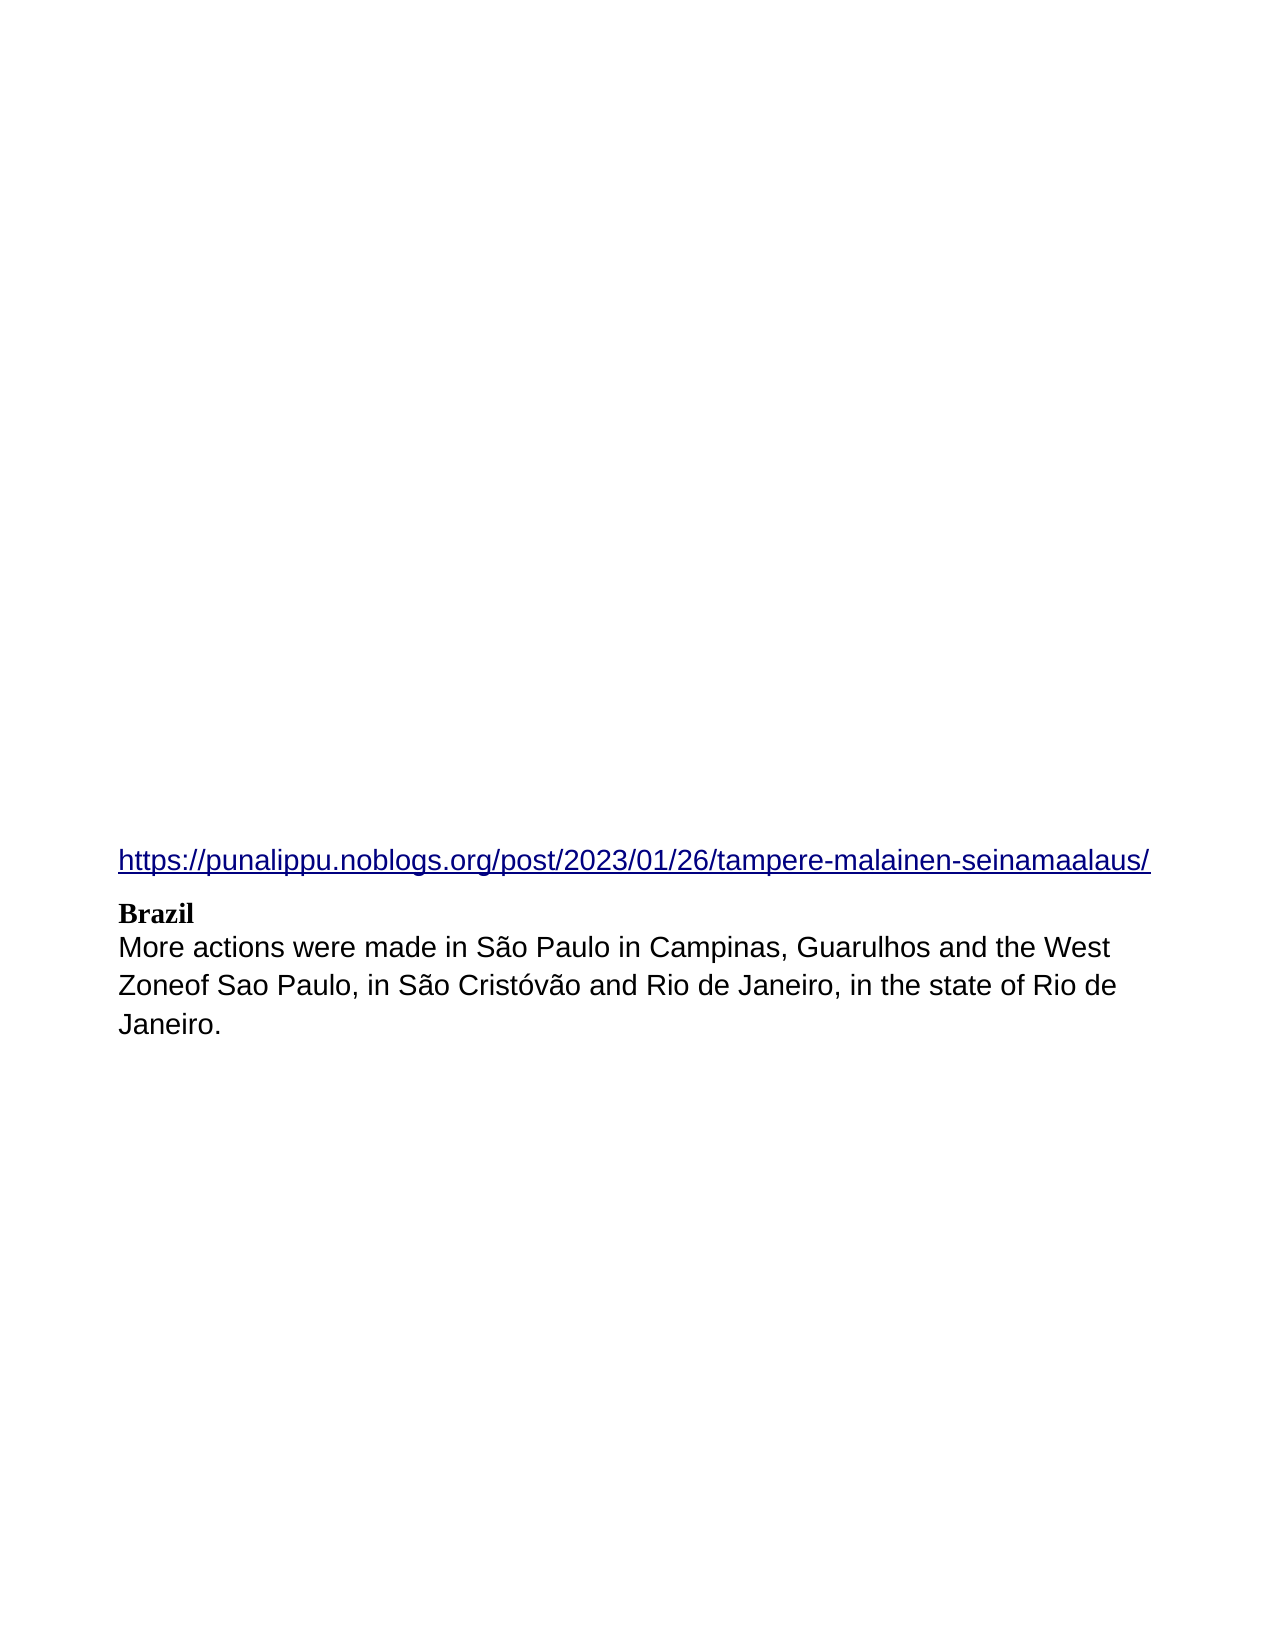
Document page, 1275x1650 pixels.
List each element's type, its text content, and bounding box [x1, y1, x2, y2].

text More actions were made in São Paulo in Campinas, Guarulhos and the West Zoneof Sao Paulo, in São Cristóvão and Rio de Janeiro, in the state of Rio de Janeiro. [118, 929, 1157, 1040]
text https://punalippu.noblogs.org/post/2023/01/26/tampere-malainen-seinamaalaus/ [118, 118, 1157, 876]
subtitle Brazil [118, 896, 1157, 929]
